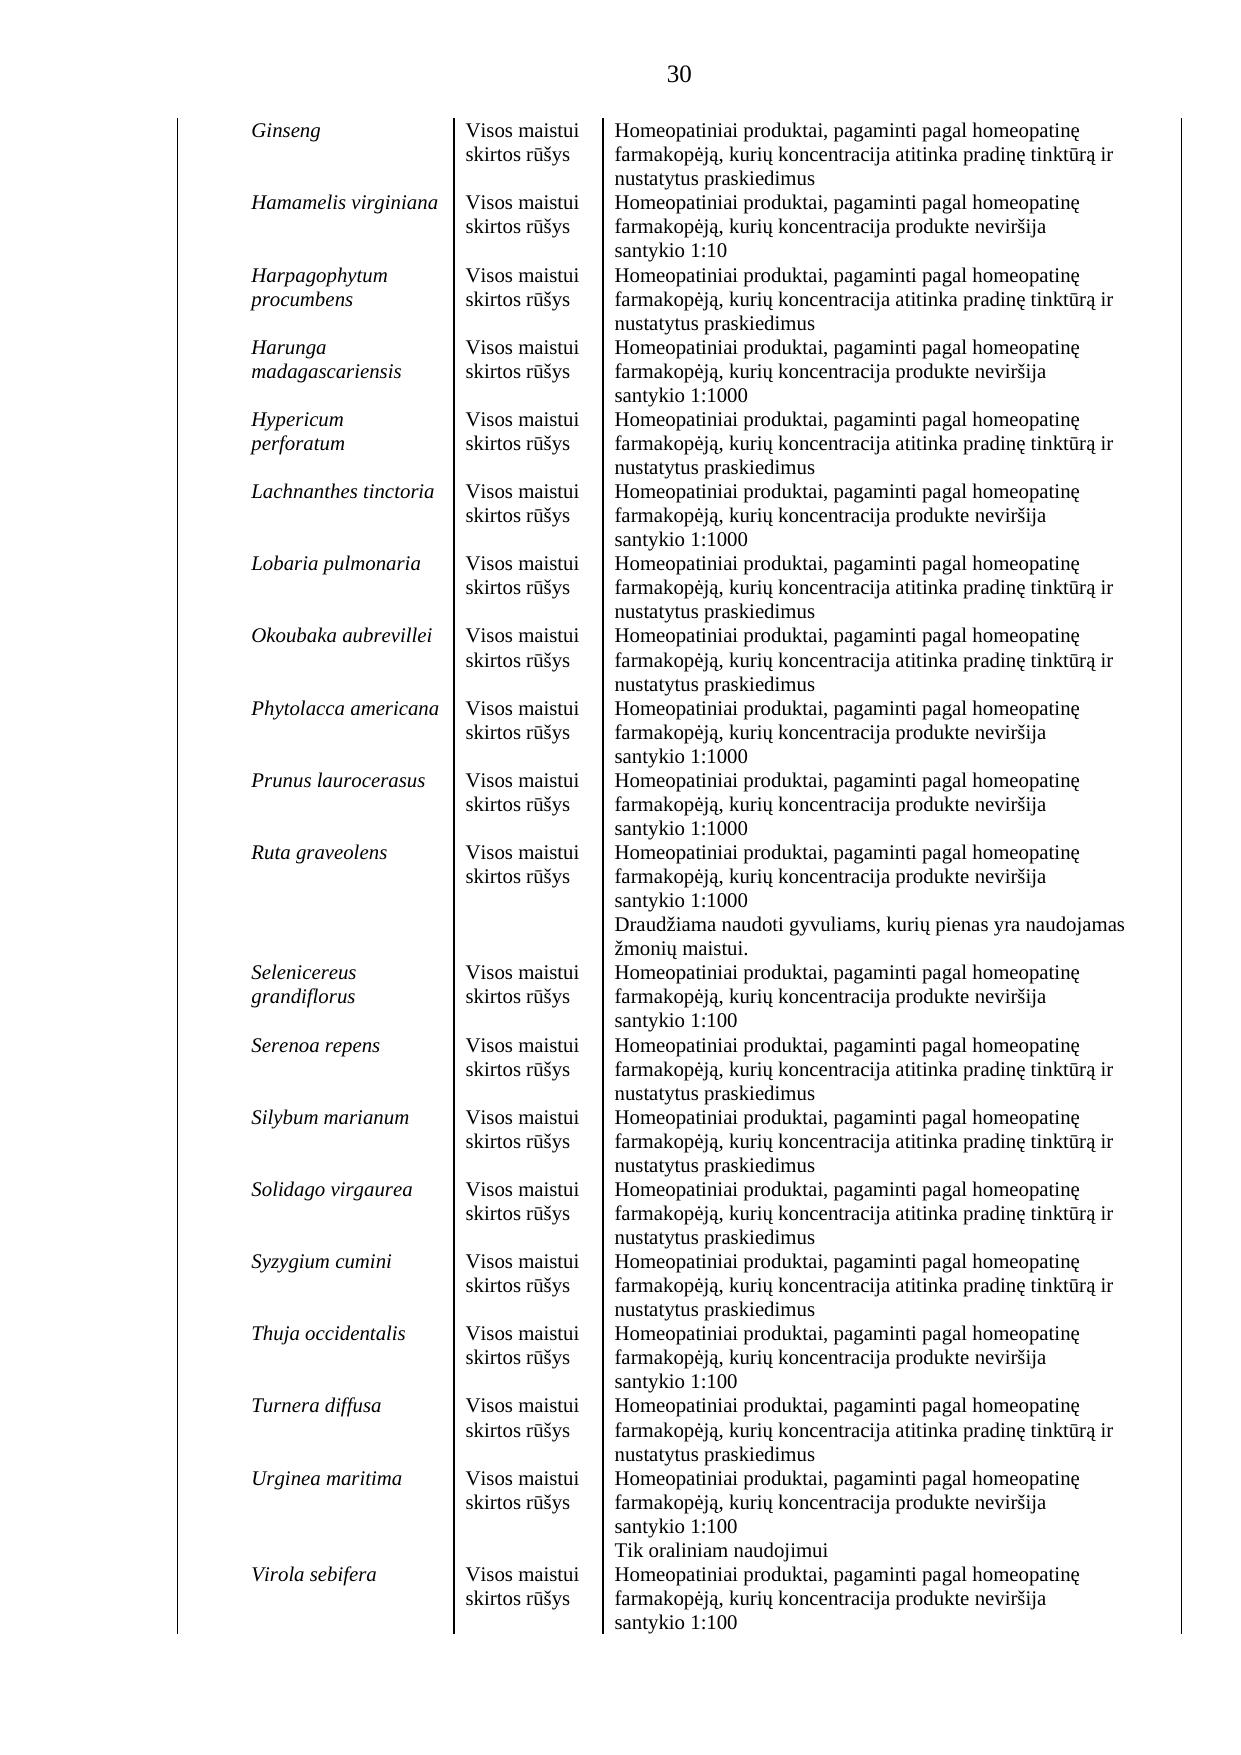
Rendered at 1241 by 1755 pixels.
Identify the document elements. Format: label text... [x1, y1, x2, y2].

table_cell [178, 1105, 240, 1177]
table_cell Urginea maritima [240, 1466, 453, 1562]
table_cell [178, 1466, 240, 1562]
table_cell Visos maistui skirtos rūšys [455, 190, 602, 262]
table_cell Visos maistui skirtos rūšys [455, 1466, 602, 1562]
table_cell Homeopatiniai produktai, pagaminti pagal homeopatinę farmakopėją, kurių koncentracija produkte neviršija santykio 1:100 [604, 960, 1181, 1032]
table_cell Homeopatiniai produktai, pagaminti pagal homeopatinę farmakopėją, kurių koncentracija atitinka pradinę tinktūrą ir nustatytus praskiedimus [604, 1249, 1181, 1321]
table_cell Homeopatiniai produktai, pagaminti pagal homeopatinę farmakopėją, kurių koncentracija atitinka pradinę tinktūrą ir nustatytus praskiedimus [604, 1033, 1181, 1105]
table_cell [178, 1249, 240, 1321]
table_cell Homeopatiniai produktai, pagaminti pagal homeopatinę farmakopėją, kurių koncentracija produkte neviršija santykio 1:1000 Draudžiama naudoti gyvuliams, kurių pienas yra naudojamas žmonių maistui. [604, 840, 1181, 960]
table_cell Phytolacca americana [240, 696, 453, 768]
table_cell Homeopatiniai produktai, pagaminti pagal homeopatinę farmakopėją, kurių koncentracija atitinka pradinę tinktūrą ir nustatytus praskiedimus [604, 263, 1181, 335]
table_cell [178, 118, 240, 190]
table_cell Thuja occidentalis [240, 1321, 453, 1393]
table_cell [178, 624, 240, 696]
table_cell Visos maistui skirtos rūšys [455, 1249, 602, 1321]
table_cell Visos maistui skirtos rūšys [455, 407, 602, 479]
table_cell [178, 768, 240, 840]
table_cell [178, 1394, 240, 1466]
table_cell Selenicereus grandiflorus [240, 960, 453, 1032]
table_cell Visos maistui skirtos rūšys [455, 1105, 602, 1177]
table_cell Homeopatiniai produktai, pagaminti pagal homeopatinę farmakopėją, kurių koncentracija atitinka pradinę tinktūrą ir nustatytus praskiedimus [604, 1105, 1181, 1177]
table_cell Homeopatiniai produktai, pagaminti pagal homeopatinę farmakopėją, kurių koncentracija produkte neviršija santykio 1:1000 [604, 768, 1181, 840]
table_cell [178, 1321, 240, 1393]
table_cell Syzygium cumini [240, 1249, 453, 1321]
table_cell Visos maistui skirtos rūšys [455, 479, 602, 551]
table_cell Homeopatiniai produktai, pagaminti pagal homeopatinę farmakopėją, kurių koncentracija atitinka pradinę tinktūrą ir nustatytus praskiedimus [604, 1394, 1181, 1466]
table_cell Visos maistui skirtos rūšys [455, 768, 602, 840]
table_cell [178, 263, 240, 335]
table_cell Visos maistui skirtos rūšys [455, 1562, 602, 1634]
table_cell [178, 1562, 240, 1634]
table_cell Homeopatiniai produktai, pagaminti pagal homeopatinę farmakopėją, kurių koncentracija atitinka pradinę tinktūrą ir nustatytus praskiedimus [604, 551, 1181, 623]
table_cell Visos maistui skirtos rūšys [455, 960, 602, 1032]
table_cell Visos maistui skirtos rūšys [455, 1033, 602, 1105]
table_cell Homeopatiniai produktai, pagaminti pagal homeopatinę farmakopėją, kurių koncentracija atitinka pradinę tinktūrą ir nustatytus praskiedimus [604, 1177, 1181, 1249]
table_cell Serenoa repens [240, 1033, 453, 1105]
table_cell Okoubaka aubrevillei [240, 624, 453, 696]
table_cell Homeopatiniai produktai, pagaminti pagal homeopatinę farmakopėją, kurių koncentracija produkte neviršija santykio 1:10 [604, 190, 1181, 262]
table_cell Turnera diffusa [240, 1394, 453, 1466]
table_cell Lobaria pulmonaria [240, 551, 453, 623]
table_cell Homeopatiniai produktai, pagaminti pagal homeopatinę farmakopėją, kurių koncentracija atitinka pradinę tinktūrą ir nustatytus praskiedimus [604, 407, 1181, 479]
table_cell [178, 1177, 240, 1249]
table_cell [178, 335, 240, 407]
table_cell Visos maistui skirtos rūšys [455, 624, 602, 696]
table_cell Visos maistui skirtos rūšys [455, 118, 602, 190]
table_cell [178, 190, 240, 262]
table_cell Solidago virgaurea [240, 1177, 453, 1249]
table_cell Homeopatiniai produktai, pagaminti pagal homeopatinę farmakopėją, kurių koncentracija produkte neviršija santykio 1:100 [604, 1321, 1181, 1393]
table_cell Visos maistui skirtos rūšys [455, 335, 602, 407]
table_cell Visos maistui skirtos rūšys [455, 1177, 602, 1249]
table_cell Visos maistui skirtos rūšys [455, 1394, 602, 1466]
table_cell Homeopatiniai produktai, pagaminti pagal homeopatinę farmakopėją, kurių koncentracija atitinka pradinę tinktūrą ir nustatytus praskiedimus [604, 118, 1181, 190]
table_cell Visos maistui skirtos rūšys [455, 840, 602, 960]
table_cell Harunga madagascariensis [240, 335, 453, 407]
table_cell Lachnanthes tinctoria [240, 479, 453, 551]
table_cell Visos maistui skirtos rūšys [455, 1321, 602, 1393]
table_cell Hypericum perforatum [240, 407, 453, 479]
table_cell Prunus laurocerasus [240, 768, 453, 840]
table_cell Homeopatiniai produktai, pagaminti pagal homeopatinę farmakopėją, kurių koncentracija produkte neviršija santykio 1:100 Tik oraliniam naudojimui [604, 1466, 1181, 1562]
table_cell Homeopatiniai produktai, pagaminti pagal homeopatinę farmakopėją, kurių koncentracija produkte neviršija santykio 1:100 [604, 1562, 1181, 1634]
table_cell Visos maistui skirtos rūšys [455, 551, 602, 623]
table_cell Visos maistui skirtos rūšys [455, 263, 602, 335]
table_cell [178, 696, 240, 768]
table_cell [178, 407, 240, 479]
table_cell Homeopatiniai produktai, pagaminti pagal homeopatinę farmakopėją, kurių koncentracija atitinka pradinę tinktūrą ir nustatytus praskiedimus [604, 624, 1181, 696]
table_cell Silybum marianum [240, 1105, 453, 1177]
table_cell Homeopatiniai produktai, pagaminti pagal homeopatinę farmakopėją, kurių koncentracija produkte neviršija santykio 1:1000 [604, 335, 1181, 407]
table_cell [178, 960, 240, 1032]
table_cell Harpagophytum procumbens [240, 263, 453, 335]
table_cell [178, 1033, 240, 1105]
table_cell Visos maistui skirtos rūšys [455, 696, 602, 768]
table_cell Virola sebifera [240, 1562, 453, 1634]
table_cell Ginseng [240, 118, 453, 190]
table_cell [178, 840, 240, 960]
table_cell Homeopatiniai produktai, pagaminti pagal homeopatinę farmakopėją, kurių koncentracija produkte neviršija santykio 1:1000 [604, 696, 1181, 768]
table_cell Ruta graveolens [240, 840, 453, 960]
table_cell Hamamelis virginiana [240, 190, 453, 262]
table_cell Homeopatiniai produktai, pagaminti pagal homeopatinę farmakopėją, kurių koncentracija produkte neviršija santykio 1:1000 [604, 479, 1181, 551]
table_cell [178, 479, 240, 551]
table_cell [178, 551, 240, 623]
